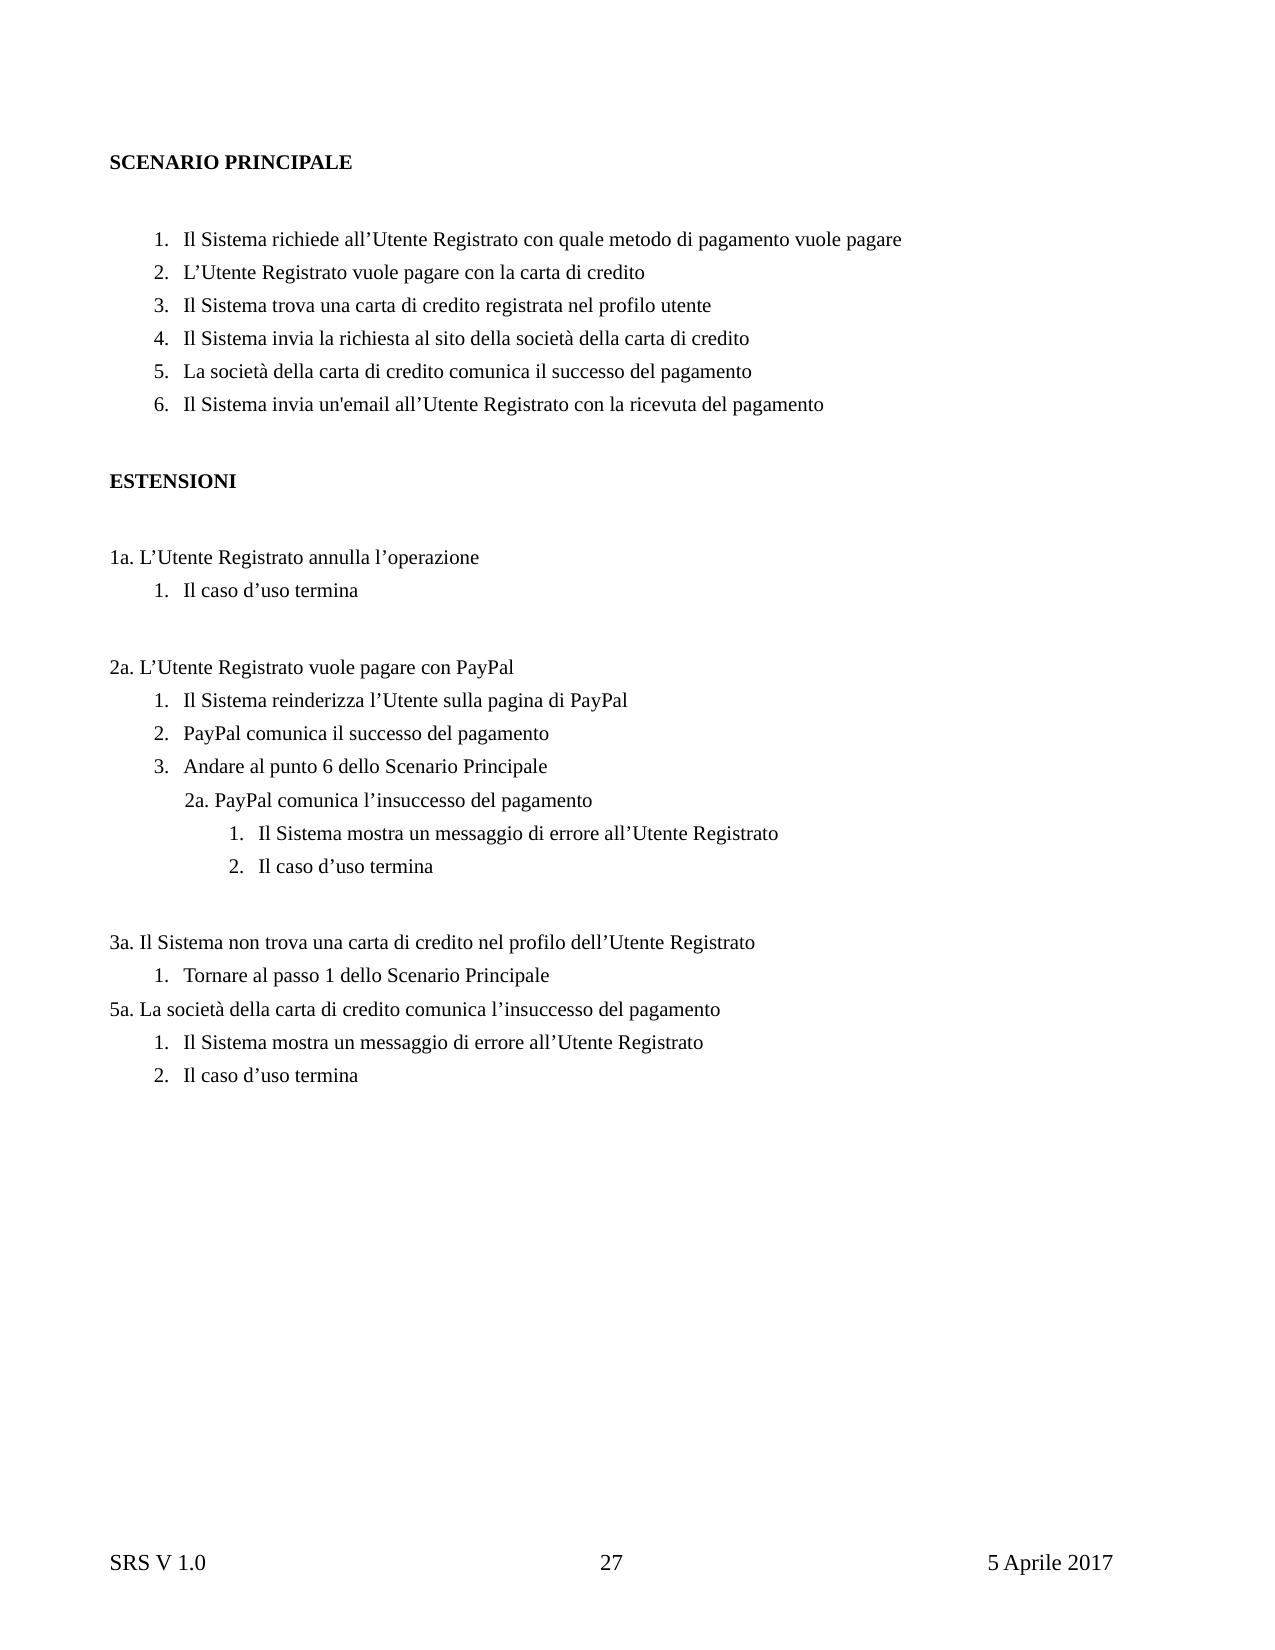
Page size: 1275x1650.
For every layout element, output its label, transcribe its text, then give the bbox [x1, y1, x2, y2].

list Il Sistema mostra un messaggio di errore all’Utente Registrato [153, 1030, 1162, 1054]
text 5a. La società della carta di credito comunica l’insuccesso del pagamento [109, 997, 1162, 1021]
list Tornare al passo 1 dello Scenario Principale [153, 963, 1162, 987]
list Il Sistema trova una carta di credito registrata nel profilo utente [153, 293, 1162, 317]
text 2a. L’Utente Registrato vuole pagare con PayPal [109, 655, 1162, 679]
text ESTENSIONI [109, 469, 1162, 493]
text 1a. L’Utente Registrato annulla l’operazione [109, 545, 1162, 569]
list La società della carta di credito comunica il successo del pagamento [153, 359, 1162, 383]
list Andare al punto 6 dello Scenario Principale [153, 754, 1162, 778]
list PayPal comunica il successo del pagamento [153, 721, 1162, 745]
text 2a. PayPal comunica l’insuccesso del pagamento [109, 787, 1162, 812]
list Il caso d’uso termina [153, 1063, 1162, 1087]
list Il Sistema richiede all’Utente Registrato con quale metodo di pagamento vuole pagare [153, 227, 1162, 251]
list Il Sistema invia la richiesta al sito della società della carta di credito [153, 326, 1162, 350]
text SCENARIO PRINCIPALE [109, 150, 1162, 174]
list Il Sistema reinderizza l’Utente sulla pagina di PayPal [153, 688, 1162, 712]
list Il caso d’uso termina [228, 854, 1162, 878]
list L’Utente Registrato vuole pagare con la carta di credito [153, 260, 1162, 284]
text 3a. Il Sistema non trova una carta di credito nel profilo dell’Utente Registrato [109, 930, 1162, 954]
list Il Sistema mostra un messaggio di errore all’Utente Registrato [228, 821, 1162, 845]
list Il Sistema invia un'email all’Utente Registrato con la ricevuta del pagamento [153, 392, 1162, 416]
list Il caso d’uso termina [153, 578, 1162, 602]
